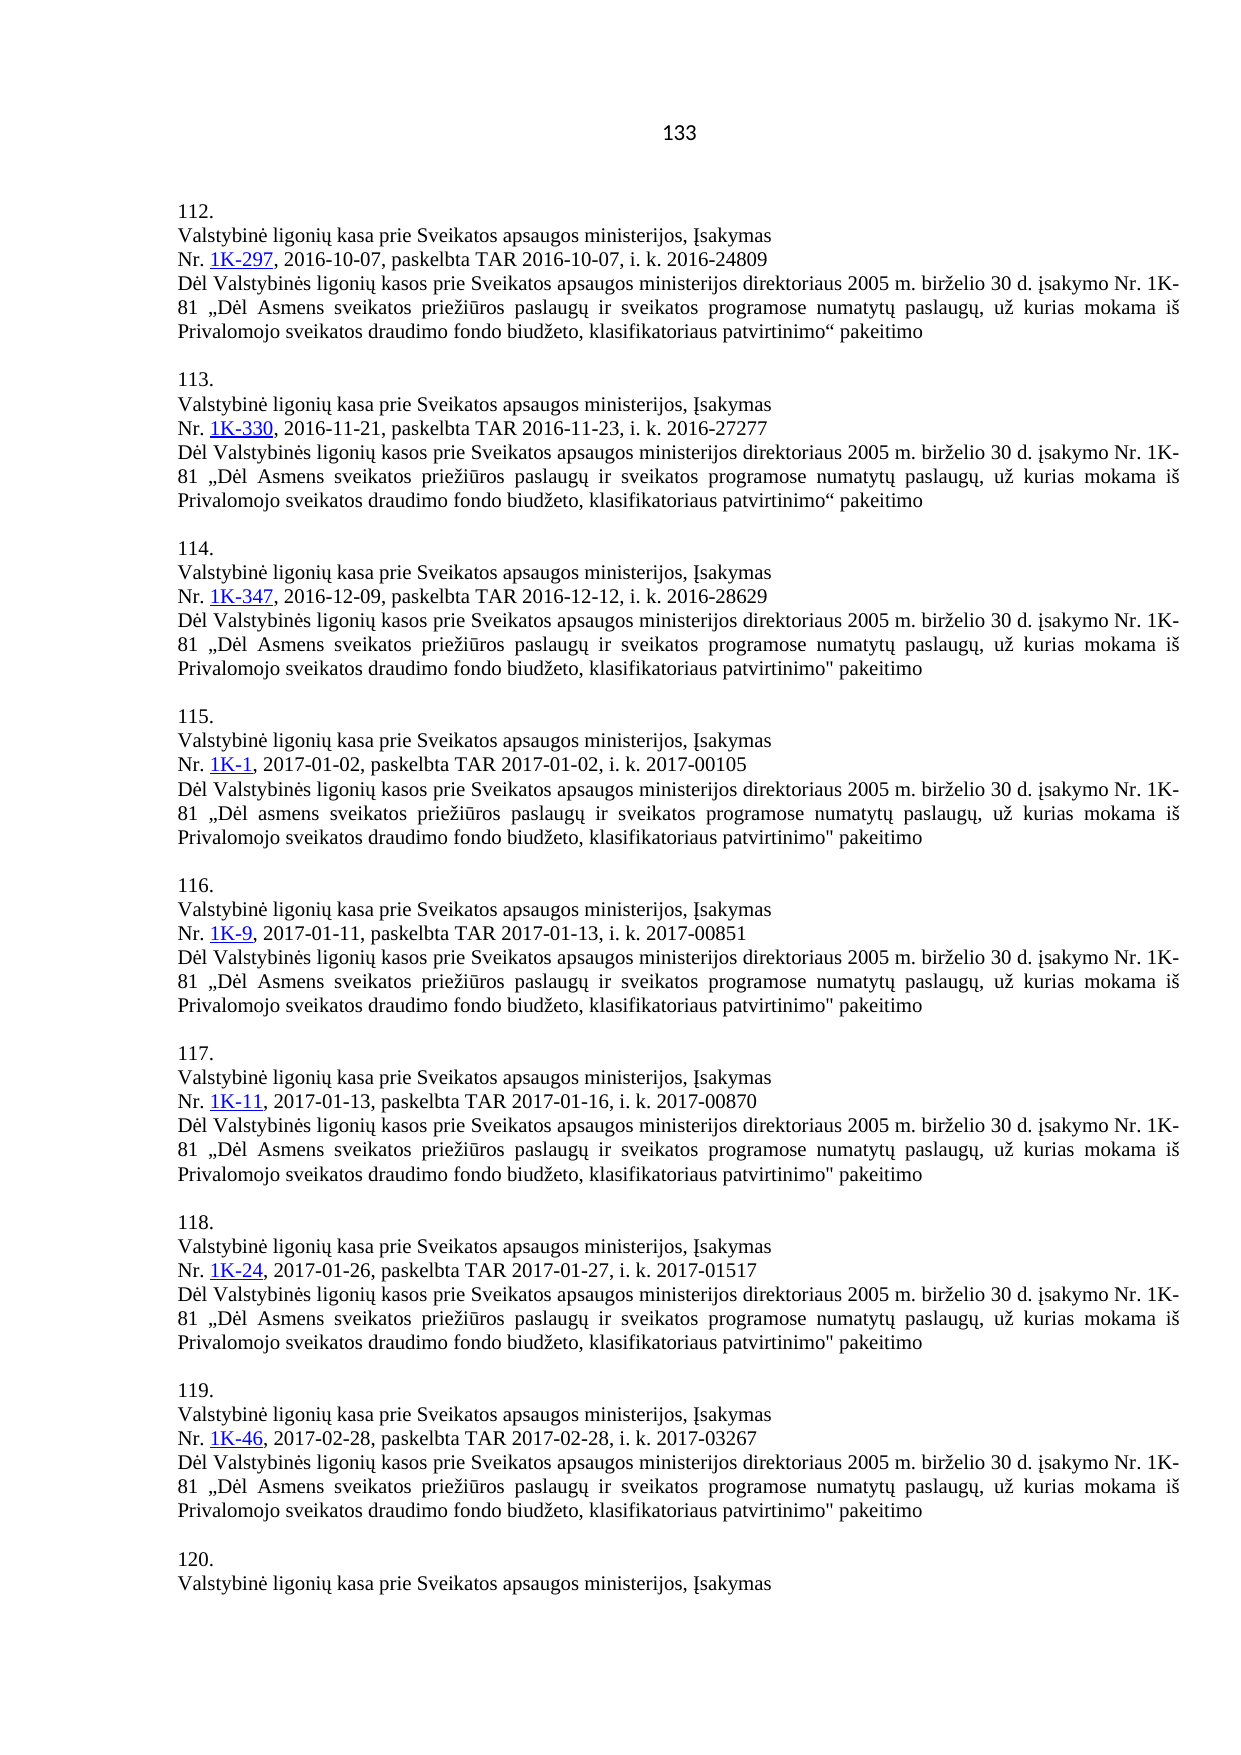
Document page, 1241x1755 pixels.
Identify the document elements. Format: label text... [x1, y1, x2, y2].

text 120. [177, 1546, 1181, 1571]
text 113. [177, 367, 1181, 391]
text Dėl Valstybinės ligonių kasos prie Sveikatos apsaugos ministerijos direktoriaus 2005 m. birželio 30 d. įsakymo Nr. 1K-81 „Dėl Asmens sveikatos priežiūros paslaugų ir sveikatos programose numatytų paslaugų, už kurias mokama iš Privalomojo sveikatos draudimo fondo biudžeto, klasifikatoriaus patvirtinimo" pakeitimo [177, 945, 1181, 1017]
text Valstybinė ligonių kasa prie Sveikatos apsaugos ministerijos, Įsakymas [177, 1571, 1181, 1594]
text Nr. 1K-46, 2017-02-28, paskelbta TAR 2017-02-28, i. k. 2017-03267 [177, 1426, 1181, 1450]
text Dėl Valstybinės ligonių kasos prie Sveikatos apsaugos ministerijos direktoriaus 2005 m. birželio 30 d. įsakymo Nr. 1K-81 „Dėl Asmens sveikatos priežiūros paslaugų ir sveikatos programose numatytų paslaugų, už kurias mokama iš Privalomojo sveikatos draudimo fondo biudžeto, klasifikatoriaus patvirtinimo" pakeitimo [177, 1113, 1181, 1186]
text Dėl Valstybinės ligonių kasos prie Sveikatos apsaugos ministerijos direktoriaus 2005 m. birželio 30 d. įsakymo Nr. 1K-81 „Dėl Asmens sveikatos priežiūros paslaugų ir sveikatos programose numatytų paslaugų, už kurias mokama iš Privalomojo sveikatos draudimo fondo biudžeto, klasifikatoriaus patvirtinimo" pakeitimo [177, 1450, 1181, 1522]
text Nr. 1K-9, 2017-01-11, paskelbta TAR 2017-01-13, i. k. 2017-00851 [177, 921, 1181, 945]
text Valstybinė ligonių kasa prie Sveikatos apsaugos ministerijos, Įsakymas [177, 1065, 1181, 1089]
text Nr. 1K-330, 2016-11-21, paskelbta TAR 2016-11-23, i. k. 2016-27277 [177, 416, 1181, 439]
text Valstybinė ligonių kasa prie Sveikatos apsaugos ministerijos, Įsakymas [177, 1234, 1181, 1258]
text 116. [177, 873, 1181, 897]
text 117. [177, 1041, 1181, 1065]
text Dėl Valstybinės ligonių kasos prie Sveikatos apsaugos ministerijos direktoriaus 2005 m. birželio 30 d. įsakymo Nr. 1K-81 „Dėl asmens sveikatos priežiūros paslaugų ir sveikatos programose numatytų paslaugų, už kurias mokama iš Privalomojo sveikatos draudimo fondo biudžeto, klasifikatoriaus patvirtinimo" pakeitimo [177, 776, 1181, 849]
text Nr. 1K-297, 2016-10-07, paskelbta TAR 2016-10-07, i. k. 2016-24809 [177, 247, 1181, 271]
text 118. [177, 1209, 1181, 1234]
text Valstybinė ligonių kasa prie Sveikatos apsaugos ministerijos, Įsakymas [177, 560, 1181, 584]
text Valstybinė ligonių kasa prie Sveikatos apsaugos ministerijos, Įsakymas [177, 391, 1181, 416]
text Dėl Valstybinės ligonių kasos prie Sveikatos apsaugos ministerijos direktoriaus 2005 m. birželio 30 d. įsakymo Nr. 1K-81 „Dėl Asmens sveikatos priežiūros paslaugų ir sveikatos programose numatytų paslaugų, už kurias mokama iš Privalomojo sveikatos draudimo fondo biudžeto, klasifikatoriaus patvirtinimo“ pakeitimo [177, 271, 1181, 343]
text 119. [177, 1378, 1181, 1402]
text Dėl Valstybinės ligonių kasos prie Sveikatos apsaugos ministerijos direktoriaus 2005 m. birželio 30 d. įsakymo Nr. 1K-81 „Dėl Asmens sveikatos priežiūros paslaugų ir sveikatos programose numatytų paslaugų, už kurias mokama iš Privalomojo sveikatos draudimo fondo biudžeto, klasifikatoriaus patvirtinimo" pakeitimo [177, 1282, 1181, 1354]
text Valstybinė ligonių kasa prie Sveikatos apsaugos ministerijos, Įsakymas [177, 728, 1181, 752]
text Valstybinė ligonių kasa prie Sveikatos apsaugos ministerijos, Įsakymas [177, 897, 1181, 921]
text Nr. 1K-347, 2016-12-09, paskelbta TAR 2016-12-12, i. k. 2016-28629 [177, 584, 1181, 608]
text Dėl Valstybinės ligonių kasos prie Sveikatos apsaugos ministerijos direktoriaus 2005 m. birželio 30 d. įsakymo Nr. 1K-81 „Dėl Asmens sveikatos priežiūros paslaugų ir sveikatos programose numatytų paslaugų, už kurias mokama iš Privalomojo sveikatos draudimo fondo biudžeto, klasifikatoriaus patvirtinimo" pakeitimo [177, 608, 1181, 680]
text 115. [177, 704, 1181, 728]
text 112. [177, 199, 1181, 223]
text 114. [177, 536, 1181, 560]
text Dėl Valstybinės ligonių kasos prie Sveikatos apsaugos ministerijos direktoriaus 2005 m. birželio 30 d. įsakymo Nr. 1K-81 „Dėl Asmens sveikatos priežiūros paslaugų ir sveikatos programose numatytų paslaugų, už kurias mokama iš Privalomojo sveikatos draudimo fondo biudžeto, klasifikatoriaus patvirtinimo“ pakeitimo [177, 439, 1181, 512]
text Nr. 1K-24, 2017-01-26, paskelbta TAR 2017-01-27, i. k. 2017-01517 [177, 1258, 1181, 1282]
text Valstybinė ligonių kasa prie Sveikatos apsaugos ministerijos, Įsakymas [177, 223, 1181, 247]
text Valstybinė ligonių kasa prie Sveikatos apsaugos ministerijos, Įsakymas [177, 1402, 1181, 1426]
text Nr. 1K-1, 2017-01-02, paskelbta TAR 2017-01-02, i. k. 2017-00105 [177, 752, 1181, 776]
text Nr. 1K-11, 2017-01-13, paskelbta TAR 2017-01-16, i. k. 2017-00870 [177, 1089, 1181, 1113]
